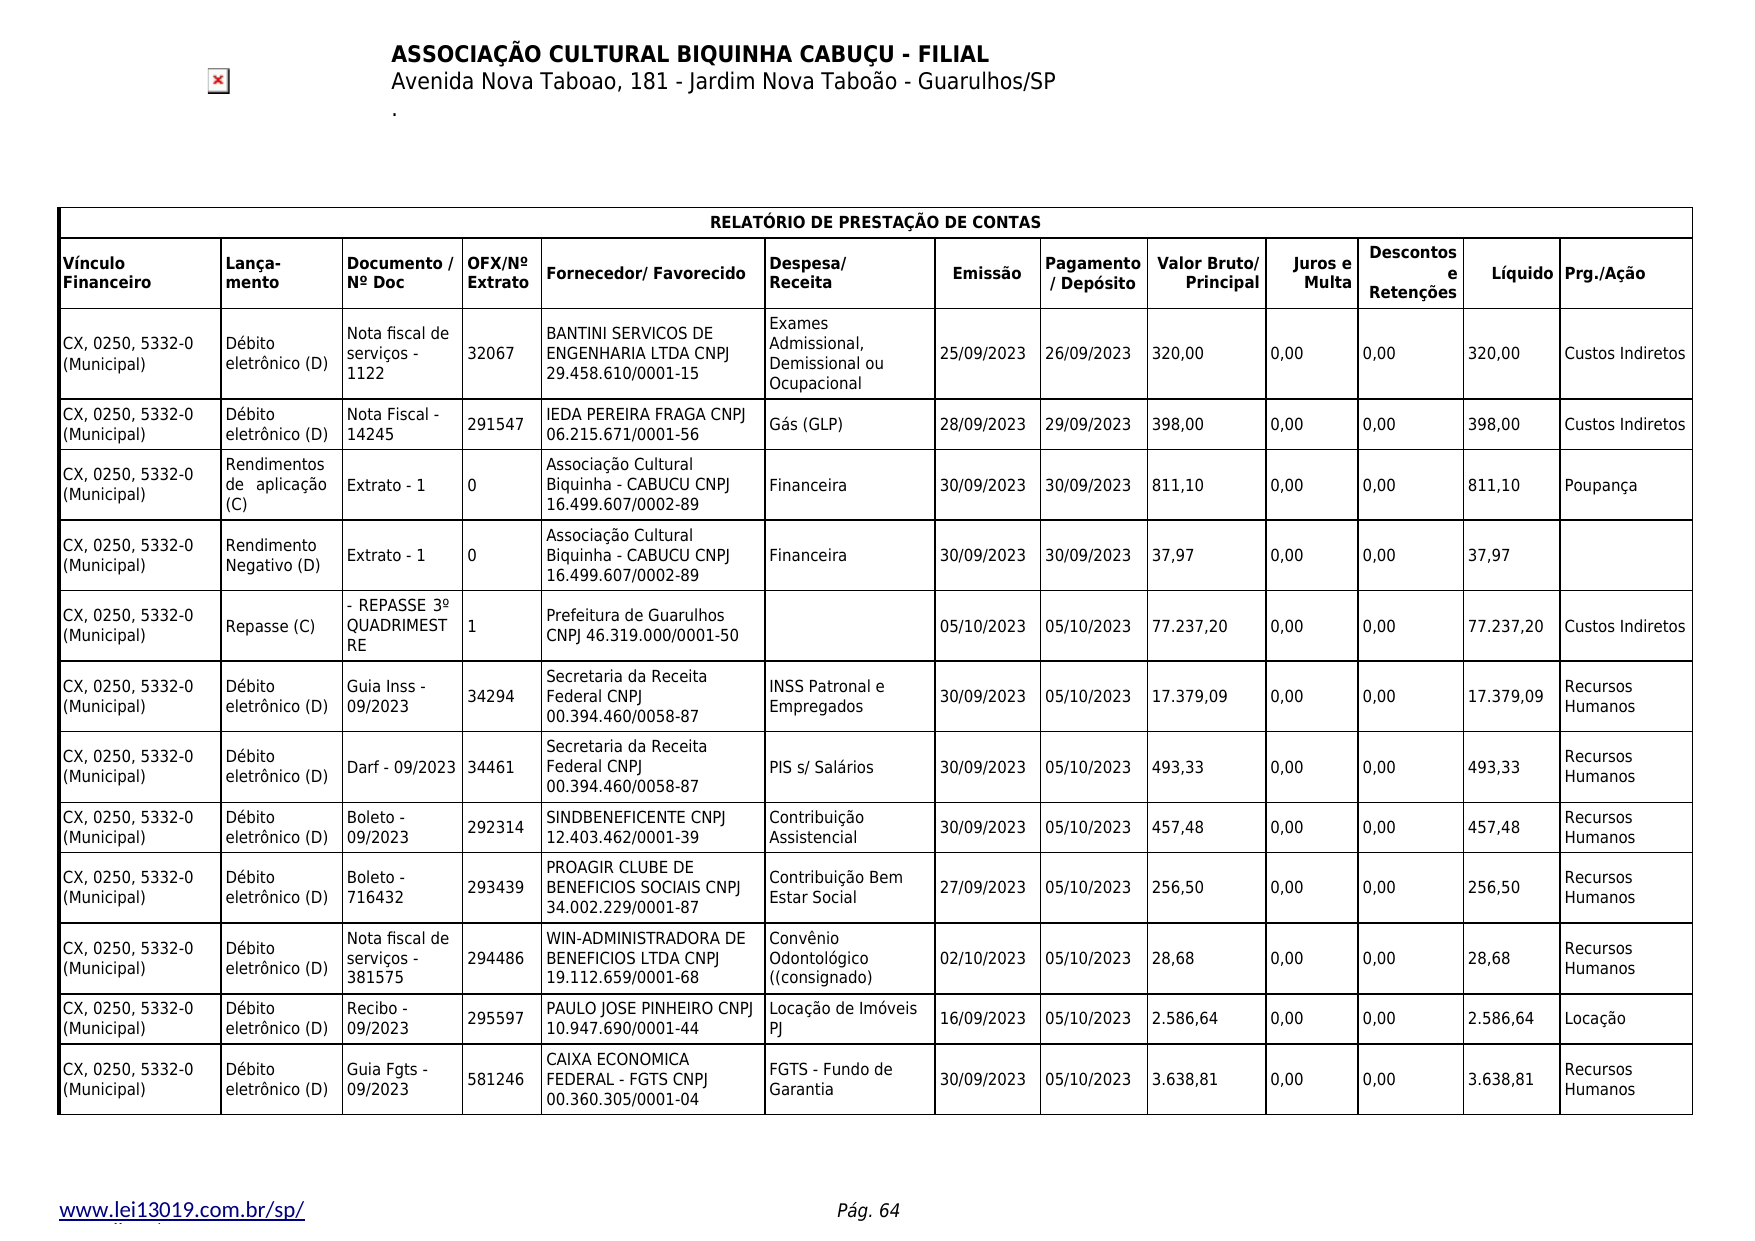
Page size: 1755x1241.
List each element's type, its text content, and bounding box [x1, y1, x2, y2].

table_cell - REPASSE 3º QUADRIMEST RE [343, 591, 462, 660]
table_cell 05/10/2023 [1041, 1045, 1147, 1114]
table_cell Contribuição Bem Estar Social [766, 853, 934, 922]
table_cell Nota Fiscal - 14245 [343, 400, 462, 449]
table_cell 34294 [463, 662, 541, 731]
table_cell 1 [463, 591, 541, 660]
table_cell [766, 591, 934, 660]
table_cell Débito eletrônico (D) [222, 662, 342, 731]
table_cell Guia Fgts - 09/2023 [343, 1045, 462, 1114]
table_cell Extrato - 1 [343, 450, 462, 519]
table_cell 581246 [463, 1045, 541, 1114]
table_cell 30/09/2023 [936, 803, 1040, 852]
table_cell PAULO JOSE PINHEIRO CNPJ 10.947.690/0001-44 [542, 995, 764, 1043]
table_cell 0,00 [1359, 662, 1463, 731]
table_cell Locação de Imóveis PJ [766, 995, 934, 1043]
table_cell 293439 [463, 853, 541, 922]
table_cell Prg./Ação [1561, 239, 1692, 308]
table_cell Guia Inss - 09/2023 [343, 662, 462, 731]
table_cell Prefeitura de Guarulhos CNPJ 46.319.000/0001-50 [542, 591, 764, 660]
table_cell Rendimentos de aplicação (C) [222, 450, 342, 519]
table_cell Boleto - 716432 [343, 853, 462, 922]
table_cell 30/09/2023 [1041, 521, 1147, 590]
table_cell 30/09/2023 [1041, 450, 1147, 519]
table_cell 0,00 [1267, 521, 1357, 590]
table_cell Débito eletrônico (D) [222, 853, 342, 922]
table_cell 2.586,64 [1464, 995, 1559, 1043]
table_cell 05/10/2023 [1041, 924, 1147, 993]
table_cell CX, 0250, 5332-0 (Municipal) [61, 853, 220, 922]
table_cell 28,68 [1148, 924, 1265, 993]
table_cell 811,10 [1148, 450, 1265, 519]
table_cell 320,00 [1464, 309, 1559, 398]
table_cell Secretaria da Receita Federal CNPJ 00.394.460/0058-87 [542, 732, 764, 801]
table_cell 0,00 [1267, 400, 1357, 449]
table_cell 02/10/2023 [936, 924, 1040, 993]
table_cell PIS s/ Salários [766, 732, 934, 801]
table_cell 0,00 [1359, 309, 1463, 398]
table_cell 30/09/2023 [936, 662, 1040, 731]
table_cell Valor Bruto/ Principal [1148, 239, 1265, 308]
table_cell 0,00 [1359, 732, 1463, 801]
table_cell 256,50 [1148, 853, 1265, 922]
table_cell 05/10/2023 [1041, 995, 1147, 1043]
table_cell 0,00 [1359, 1045, 1463, 1114]
table_cell 37,97 [1148, 521, 1265, 590]
table_cell 34461 [463, 732, 541, 801]
table_cell Secretaria da Receita Federal CNPJ 00.394.460/0058-87 [542, 662, 764, 731]
table_cell Contribuição Assistencial [766, 803, 934, 852]
table_cell CX, 0250, 5332-0 (Municipal) [61, 662, 220, 731]
table_cell CX, 0250, 5332-0 (Municipal) [61, 995, 220, 1043]
table_cell 0 [463, 521, 541, 590]
table_cell 0,00 [1267, 924, 1357, 993]
table_cell 37,97 [1464, 521, 1559, 590]
table_cell Vínculo Financeiro [61, 239, 220, 308]
table_cell Documento / Nº Doc [343, 239, 462, 308]
table_cell CX, 0250, 5332-0 (Municipal) [61, 924, 220, 993]
table_cell Financeira [766, 521, 934, 590]
table_cell Exames Admissional, Demissional ou Ocupacional [766, 309, 934, 398]
table_cell SINDBENEFICENTE CNPJ 12.403.462/0001-39 [542, 803, 764, 852]
table_cell 291547 [463, 400, 541, 449]
table_cell 811,10 [1464, 450, 1559, 519]
table_cell 30/09/2023 [936, 1045, 1040, 1114]
table_cell Rendimento Negativo (D) [222, 521, 342, 590]
table_cell 320,00 [1148, 309, 1265, 398]
table_cell 30/09/2023 [936, 732, 1040, 801]
table_cell 0,00 [1359, 924, 1463, 993]
table_cell Recibo - 09/2023 [343, 995, 462, 1043]
table_cell Recursos Humanos [1561, 732, 1692, 801]
table_cell WIN-ADMINISTRADORA DE BENEFICIOS LTDA CNPJ 19.112.659/0001-68 [542, 924, 764, 993]
table_cell Débito eletrônico (D) [222, 803, 342, 852]
table_cell Débito eletrônico (D) [222, 309, 342, 398]
table_cell BANTINI SERVICOS DE ENGENHARIA LTDA CNPJ 29.458.610/0001-15 [542, 309, 764, 398]
table_cell 2.586,64 [1148, 995, 1265, 1043]
table_cell 493,33 [1148, 732, 1265, 801]
table_cell 0,00 [1359, 400, 1463, 449]
table_cell 32067 [463, 309, 541, 398]
table_cell 26/09/2023 [1041, 309, 1147, 398]
table_cell CX, 0250, 5332-0 (Municipal) [61, 521, 220, 590]
table_cell [1561, 521, 1692, 590]
table_cell 0,00 [1359, 591, 1463, 660]
table_cell 398,00 [1464, 400, 1559, 449]
table_cell 05/10/2023 [936, 591, 1040, 660]
table_cell 16/09/2023 [936, 995, 1040, 1043]
table_cell CX, 0250, 5332-0 (Municipal) [61, 803, 220, 852]
table_cell 3.638,81 [1148, 1045, 1265, 1114]
table_header RELATÓRIO DE PRESTAÇÃO DE CONTAS [61, 208, 1692, 237]
table_cell Associação Cultural Biquinha - CABUCU CNPJ 16.499.607/0002-89 [542, 521, 764, 590]
table_cell 0,00 [1359, 853, 1463, 922]
table_cell FGTS - Fundo de Garantia [766, 1045, 934, 1114]
table_cell 398,00 [1148, 400, 1265, 449]
table_cell Boleto - 09/2023 [343, 803, 462, 852]
table_cell 0,00 [1267, 591, 1357, 660]
table_cell Débito eletrônico (D) [222, 924, 342, 993]
table_cell 292314 [463, 803, 541, 852]
table_cell OFX/Nº Extrato [463, 239, 541, 308]
table_cell Nota ﬁscal de serviços - 381575 [343, 924, 462, 993]
table_cell 0,00 [1267, 853, 1357, 922]
table_cell Convênio Odontológico ((consignado) [766, 924, 934, 993]
table_cell Despesa/ Receita [766, 239, 934, 308]
table_cell IEDA PEREIRA FRAGA CNPJ 06.215.671/0001-56 [542, 400, 764, 449]
table_cell Líquido [1464, 239, 1559, 308]
table_cell 30/09/2023 [936, 450, 1040, 519]
table_cell Débito eletrônico (D) [222, 732, 342, 801]
table_cell Débito eletrônico (D) [222, 1045, 342, 1114]
table_cell 0,00 [1359, 995, 1463, 1043]
table_cell Débito eletrônico (D) [222, 995, 342, 1043]
table_cell CX, 0250, 5332-0 (Municipal) [61, 309, 220, 398]
table_cell 05/10/2023 [1041, 591, 1147, 660]
table_cell 0,00 [1359, 450, 1463, 519]
table_cell Financeira [766, 450, 934, 519]
table_cell 29/09/2023 [1041, 400, 1147, 449]
table_cell 0,00 [1267, 450, 1357, 519]
table_cell Pagamento / Depósito [1041, 239, 1147, 308]
table_cell 0,00 [1359, 803, 1463, 852]
table_cell 0 [463, 450, 541, 519]
table_cell 28,68 [1464, 924, 1559, 993]
table_cell Associação Cultural Biquinha - CABUCU CNPJ 16.499.607/0002-89 [542, 450, 764, 519]
table_cell Repasse (C) [222, 591, 342, 660]
table_cell Descontos e Retenções [1359, 239, 1463, 308]
table_cell Nota ﬁscal de serviços - 1122 [343, 309, 462, 398]
table_cell Recursos Humanos [1561, 853, 1692, 922]
table_cell Lança- mento [222, 239, 342, 308]
table_cell 256,50 [1464, 853, 1559, 922]
table_cell 493,33 [1464, 732, 1559, 801]
table_cell PROAGIR CLUBE DE BENEFICIOS SOCIAIS CNPJ 34.002.229/0001-87 [542, 853, 764, 922]
table_cell CX, 0250, 5332-0 (Municipal) [61, 732, 220, 801]
table_cell Fornecedor/ Favorecido [542, 239, 764, 308]
table_cell Recursos Humanos [1561, 924, 1692, 993]
table_cell 0,00 [1267, 1045, 1357, 1114]
table_cell CAIXA ECONOMICA FEDERAL - FGTS CNPJ 00.360.305/0001-04 [542, 1045, 764, 1114]
table_cell 0,00 [1267, 662, 1357, 731]
table_cell 05/10/2023 [1041, 732, 1147, 801]
table_cell CX, 0250, 5332-0 (Municipal) [61, 591, 220, 660]
table_cell 17.379,09 [1464, 662, 1559, 731]
table_cell Custos Indiretos [1561, 309, 1692, 398]
table_cell 05/10/2023 [1041, 853, 1147, 922]
table_cell 77.237,20 [1464, 591, 1559, 660]
table_cell Darf - 09/2023 [343, 732, 462, 801]
table_cell Locação [1561, 995, 1692, 1043]
table_cell Juros e Multa [1267, 239, 1357, 308]
table_cell 0,00 [1359, 521, 1463, 590]
table_cell 294486 [463, 924, 541, 993]
table_cell Recursos Humanos [1561, 662, 1692, 731]
table_cell 0,00 [1267, 803, 1357, 852]
table_cell 30/09/2023 [936, 521, 1040, 590]
table_cell Recursos Humanos [1561, 803, 1692, 852]
table_cell 457,48 [1148, 803, 1265, 852]
table_cell 457,48 [1464, 803, 1559, 852]
table_cell Custos Indiretos [1561, 400, 1692, 449]
table_cell Poupança [1561, 450, 1692, 519]
table_cell 28/09/2023 [936, 400, 1040, 449]
table_cell 17.379,09 [1148, 662, 1265, 731]
table_cell 0,00 [1267, 995, 1357, 1043]
table_cell 05/10/2023 [1041, 662, 1147, 731]
table_cell Emissão [936, 239, 1040, 308]
table_cell Débito eletrônico (D) [222, 400, 342, 449]
table_cell 3.638,81 [1464, 1045, 1559, 1114]
table_cell 25/09/2023 [936, 309, 1040, 398]
table_cell Gás (GLP) [766, 400, 934, 449]
table_cell CX, 0250, 5332-0 (Municipal) [61, 400, 220, 449]
table_cell 0,00 [1267, 732, 1357, 801]
table_cell 295597 [463, 995, 541, 1043]
table_cell 0,00 [1267, 309, 1357, 398]
table_cell 27/09/2023 [936, 853, 1040, 922]
table_cell CX, 0250, 5332-0 (Municipal) [61, 1045, 220, 1114]
table_cell CX, 0250, 5332-0 (Municipal) [61, 450, 220, 519]
table_cell 77.237,20 [1148, 591, 1265, 660]
table_cell Extrato - 1 [343, 521, 462, 590]
table_cell Custos Indiretos [1561, 591, 1692, 660]
table_cell 05/10/2023 [1041, 803, 1147, 852]
table_cell INSS Patronal e Empregados [766, 662, 934, 731]
table_cell Recursos Humanos [1561, 1045, 1692, 1114]
